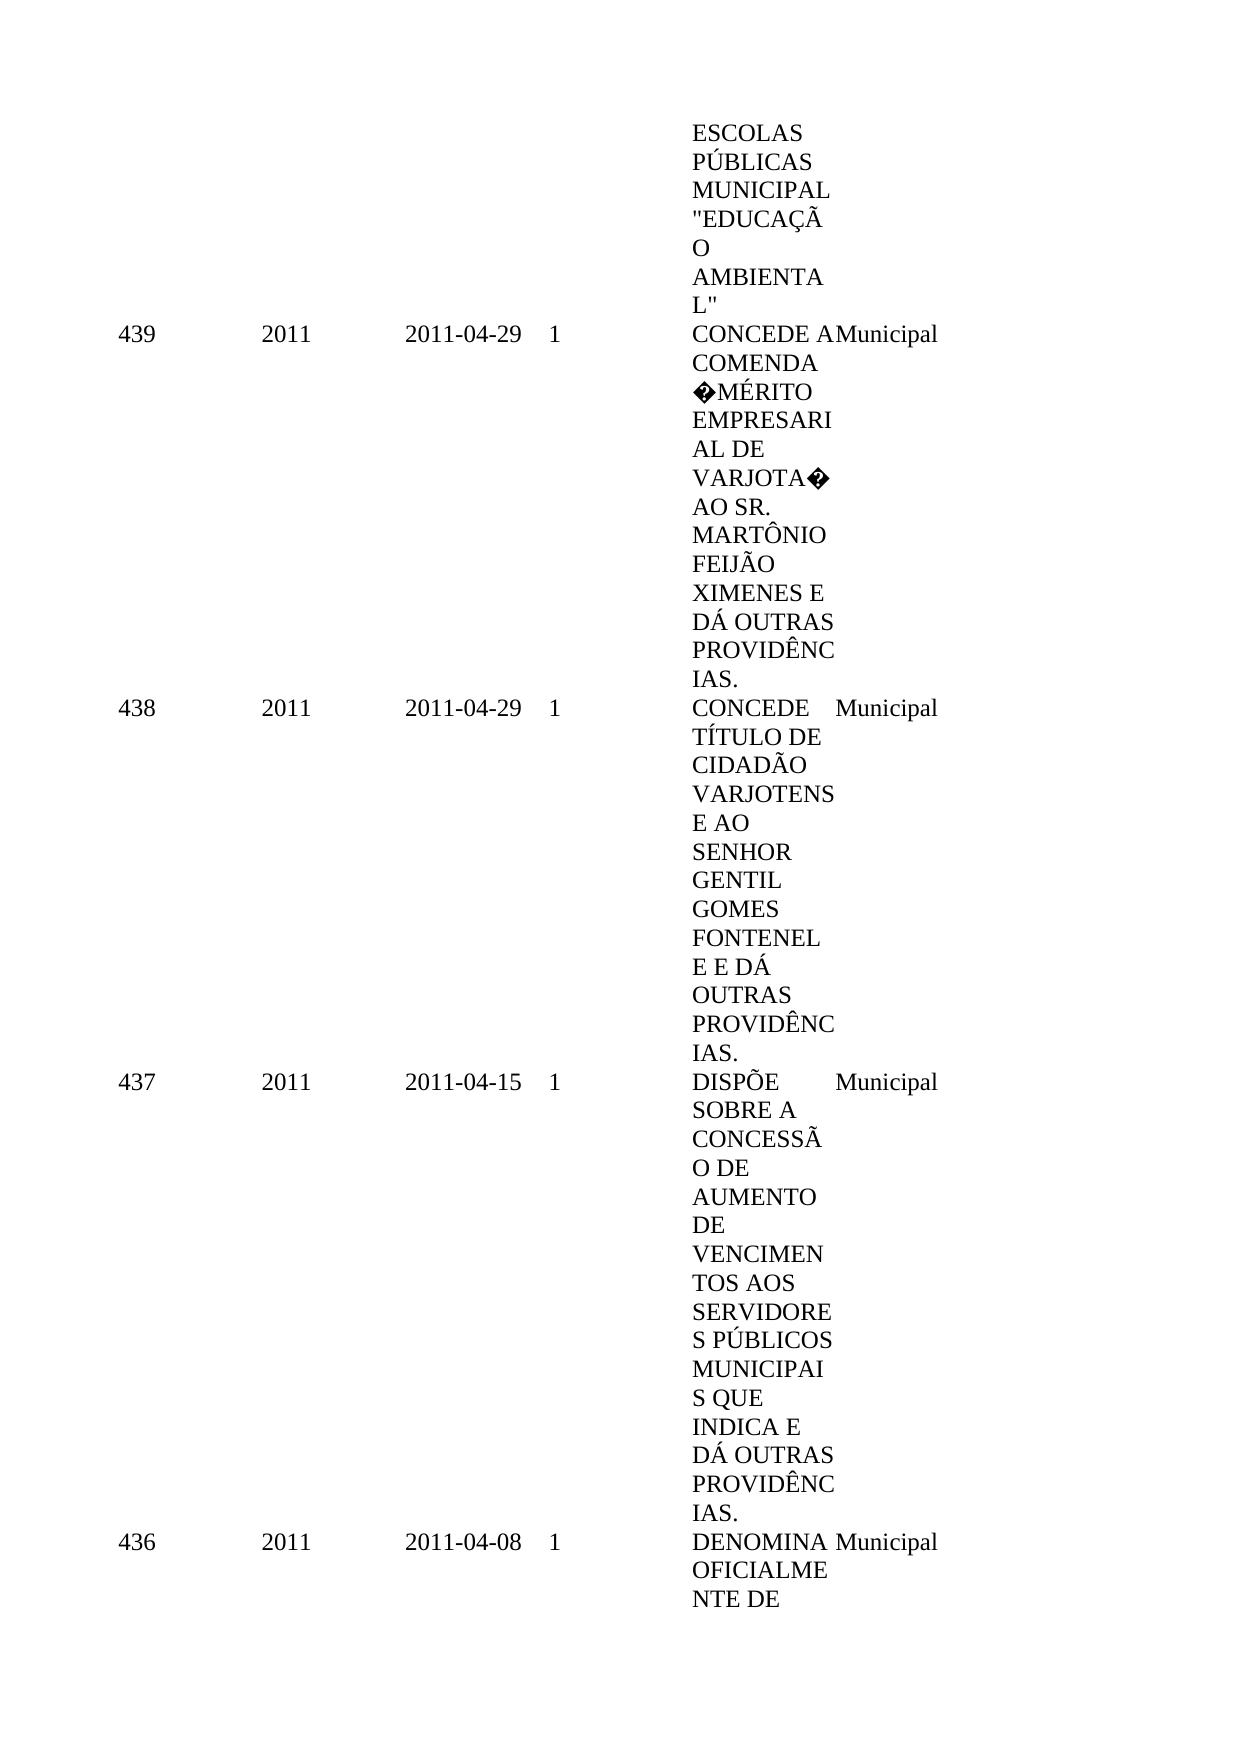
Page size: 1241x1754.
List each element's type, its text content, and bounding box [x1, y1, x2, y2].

table_cell 2011 [261, 1527, 405, 1613]
table_cell CONCEDE A COMENDA �MÉRITO EMPRESARIAL DE VARJOTA� AO SR. MARTÔNIO FEIJÃO XIMENES E DÁ OUTRAS PROVIDÊNCIAS. [692, 319, 835, 693]
table_cell 437 [118, 1067, 261, 1527]
table_cell Municipal [835, 319, 979, 693]
table_cell [979, 693, 1122, 1067]
table_cell 1 [548, 693, 692, 1067]
table_cell [118, 118, 261, 319]
table_cell 2011 [261, 319, 405, 693]
table_cell CONCEDE TÍTULO DE CIDADÃO VARJOTENSE AO SENHOR GENTIL GOMES FONTENELE E DÁ OUTRAS PROVIDÊNCIAS. [692, 693, 835, 1067]
table_cell [979, 118, 1122, 319]
table_cell [261, 118, 405, 319]
table_cell 1 [548, 1067, 692, 1527]
table_cell Municipal [835, 693, 979, 1067]
table_cell 2011-04-29 [405, 319, 548, 693]
table_cell [405, 118, 548, 319]
table_cell Municipal [835, 1527, 979, 1613]
table_cell 1 [548, 1527, 692, 1613]
table_cell [835, 118, 979, 319]
table_cell [979, 1067, 1122, 1527]
table_cell 439 [118, 319, 261, 693]
table_cell 2011-04-29 [405, 693, 548, 1067]
table_cell [548, 118, 692, 319]
table_cell [979, 1527, 1122, 1613]
table_cell 436 [118, 1527, 261, 1613]
table_cell DISPÕE SOBRE A CONCESSÃO DE AUMENTO DE VENCIMENTOS AOS SERVIDORES PÚBLICOS MUNICIPAIS QUE INDICA E DÁ OUTRAS PROVIDÊNCIAS. [692, 1067, 835, 1527]
table_cell 2011 [261, 693, 405, 1067]
table_cell DENOMINA OFICIALMENTE DE [692, 1527, 835, 1613]
table_cell 2011 [261, 1067, 405, 1527]
table_cell ESCOLAS PÚBLICAS MUNICIPAL "EDUCAÇÃO AMBIENTAL" [692, 118, 835, 319]
table_cell [979, 319, 1122, 693]
table_cell 1 [548, 319, 692, 693]
table_cell Municipal [835, 1067, 979, 1527]
table_cell 2011-04-08 [405, 1527, 548, 1613]
table_cell 438 [118, 693, 261, 1067]
table_cell 2011-04-15 [405, 1067, 548, 1527]
